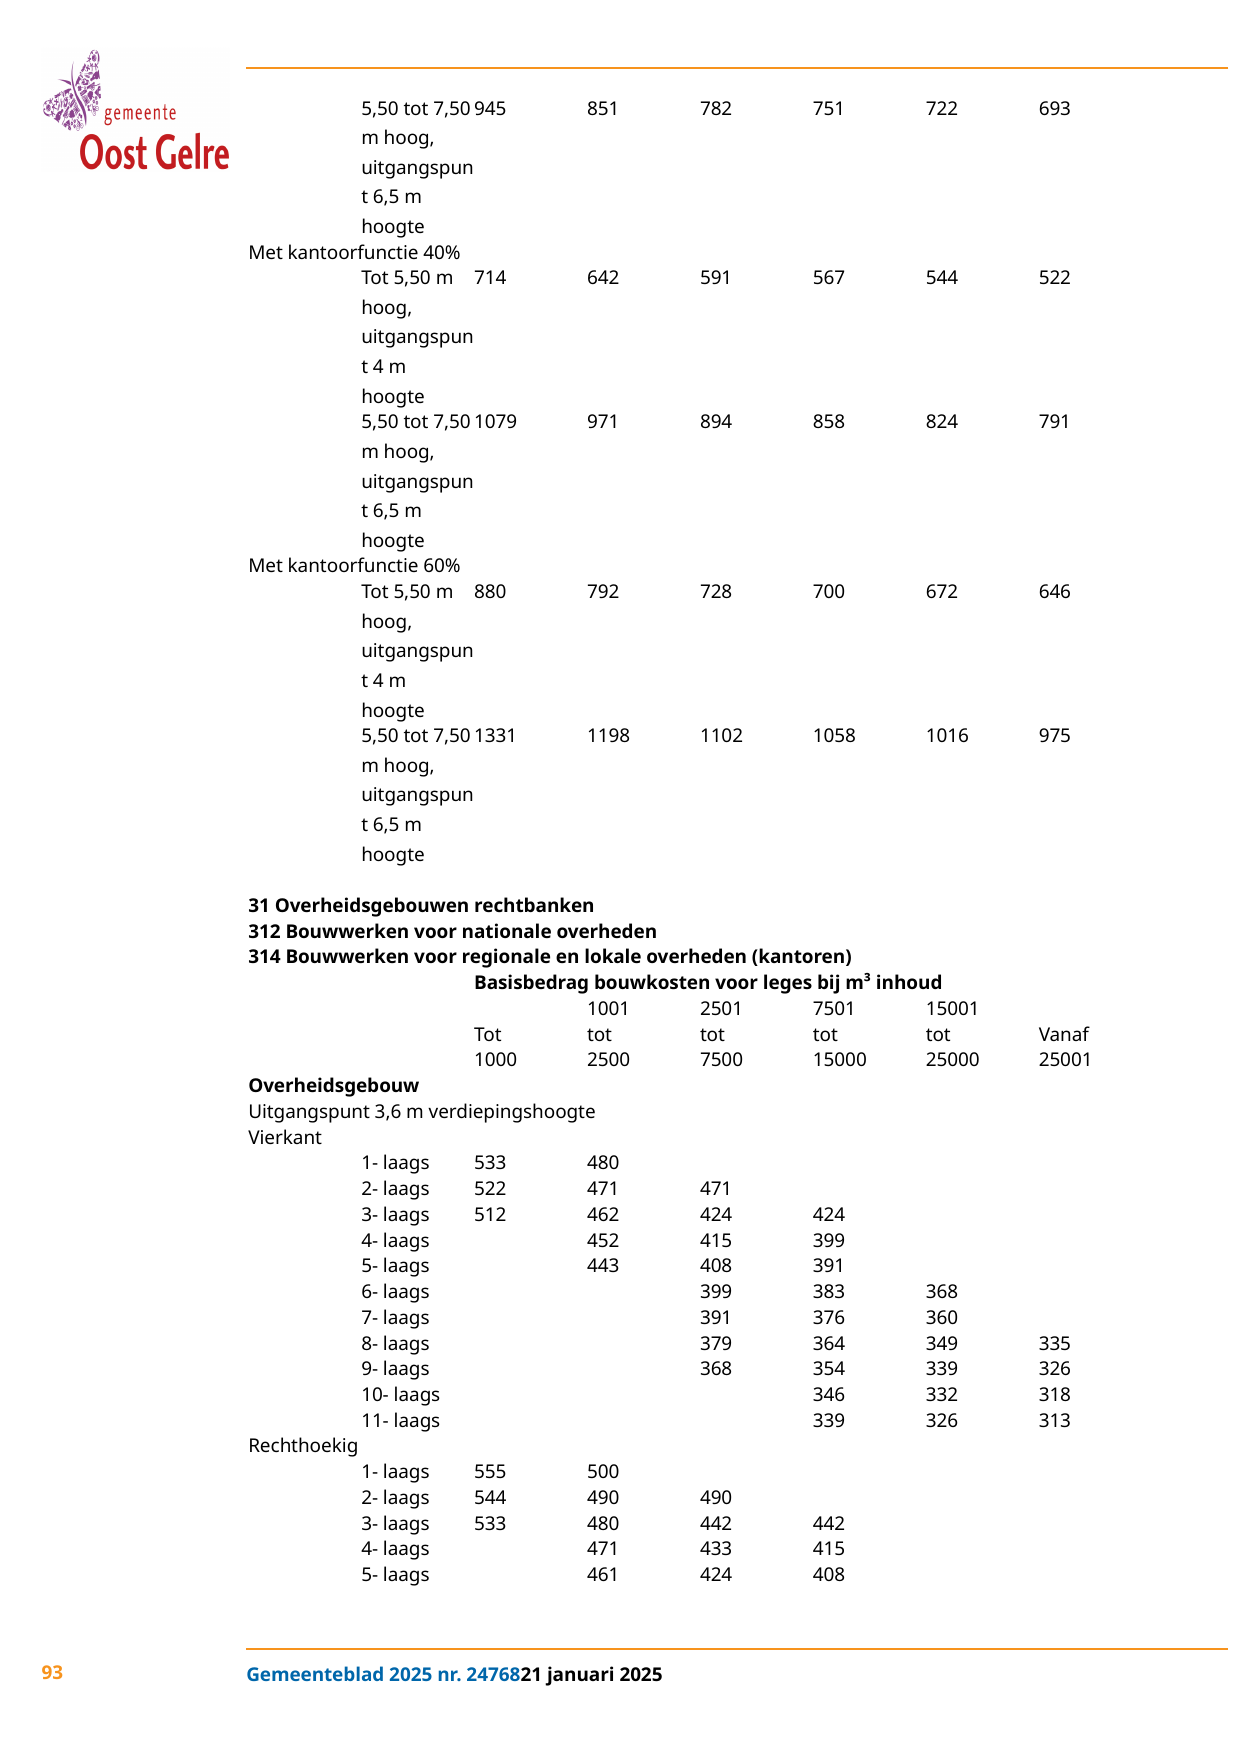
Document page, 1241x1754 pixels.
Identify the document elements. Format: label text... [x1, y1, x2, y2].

table_cell 424 [700, 1561, 813, 1587]
table_cell 8- laags [361, 1330, 474, 1355]
table_cell [926, 1484, 1038, 1510]
table_cell [700, 1381, 813, 1407]
table_cell 5,50 tot 7,50 m hoog, uitgangspunt 6,5 m hoogte [361, 95, 474, 239]
table_cell [926, 1175, 1038, 1201]
table_cell 442 [813, 1510, 926, 1536]
table_cell 480 [587, 1510, 700, 1536]
table_cell 349 [926, 1330, 1038, 1355]
table_cell [1039, 1175, 1152, 1201]
table_cell [587, 1355, 700, 1381]
table_cell 693 [1039, 95, 1152, 239]
table_cell 971 [587, 409, 700, 553]
table_cell [1039, 1201, 1152, 1227]
table_cell 3- laags [361, 1510, 474, 1536]
table_cell [248, 1201, 361, 1227]
table_cell 4- laags [361, 1227, 474, 1252]
table_cell 792 [587, 579, 700, 722]
table_cell [587, 1124, 700, 1149]
table_cell 25001 [1039, 1047, 1152, 1072]
table_cell 2500 [587, 1047, 700, 1072]
table_cell 326 [926, 1407, 1038, 1433]
table_cell [813, 1433, 926, 1458]
table_cell [700, 239, 813, 264]
table_cell [248, 1381, 361, 1407]
table_cell [587, 1330, 700, 1355]
table_cell 313 [1039, 1407, 1152, 1433]
table_cell 415 [700, 1227, 813, 1252]
table_cell [926, 918, 1038, 944]
table_cell [248, 1355, 361, 1381]
table_cell [1039, 918, 1152, 944]
table_cell [1039, 1536, 1152, 1561]
table_cell [248, 1536, 361, 1561]
table_cell [813, 239, 926, 264]
table_cell [248, 1021, 361, 1047]
table_cell 7500 [700, 1047, 813, 1072]
table_cell 722 [926, 95, 1038, 239]
table_cell 9- laags [361, 1355, 474, 1381]
table_cell tot [813, 1021, 926, 1047]
table_cell [248, 265, 361, 409]
table_cell [248, 1175, 361, 1201]
table_cell 591 [700, 265, 813, 409]
table_cell 646 [1039, 579, 1152, 722]
table_cell [474, 1355, 587, 1381]
table_cell 368 [700, 1355, 813, 1381]
table_cell [474, 1124, 587, 1149]
table_cell tot [587, 1021, 700, 1047]
table_cell 5- laags [361, 1253, 474, 1278]
table_cell [474, 1073, 587, 1098]
table_cell 471 [700, 1175, 813, 1201]
table_cell [474, 1561, 587, 1587]
table_cell [813, 867, 926, 892]
table_cell [1039, 1561, 1152, 1587]
table_cell [1039, 1304, 1152, 1330]
table_cell [926, 239, 1038, 264]
table_cell [248, 1150, 361, 1175]
table_cell Tot 5,50 m hoog, uitgangspunt 4 m hoogte [361, 579, 474, 722]
table_cell [587, 1381, 700, 1407]
table_cell 408 [700, 1253, 813, 1278]
table_cell 1198 [587, 723, 700, 867]
table_cell Basisbedrag bouwkosten voor leges bij m³ inhoud [474, 970, 1038, 995]
table_cell 1016 [926, 723, 1038, 867]
table_cell 2501 [700, 995, 813, 1021]
table_cell [1039, 1098, 1152, 1124]
table_cell 1000 [474, 1047, 587, 1072]
table_cell [361, 970, 474, 995]
table_cell 376 [813, 1304, 926, 1330]
table_cell 7501 [813, 995, 926, 1021]
table_cell 399 [813, 1227, 926, 1252]
table_cell 533 [474, 1510, 587, 1536]
table_cell 15000 [813, 1047, 926, 1072]
table_cell 461 [587, 1561, 700, 1587]
table_cell [926, 1510, 1038, 1536]
table_cell 7- laags [361, 1304, 474, 1330]
table_cell 1058 [813, 723, 926, 867]
table_cell [926, 1561, 1038, 1587]
table_cell 880 [474, 579, 587, 722]
table_cell Overheidsgebouw [248, 1073, 474, 1098]
table_cell 360 [926, 1304, 1038, 1330]
table_cell [248, 1227, 361, 1252]
table_cell [1039, 1073, 1152, 1098]
table_cell 751 [813, 95, 926, 239]
table_cell [700, 1407, 813, 1433]
table_cell 424 [813, 1201, 926, 1227]
table_cell 379 [700, 1330, 813, 1355]
table_cell [1039, 1227, 1152, 1252]
table_cell [587, 239, 700, 264]
table_cell [1039, 1484, 1152, 1510]
table_cell Vierkant [248, 1124, 361, 1149]
table_cell [1039, 239, 1152, 264]
table_cell [813, 918, 926, 944]
table_cell [248, 995, 361, 1021]
table_cell [1039, 970, 1152, 995]
table_cell 544 [926, 265, 1038, 409]
table_cell [813, 1073, 926, 1098]
table_cell 339 [926, 1355, 1038, 1381]
table_cell [587, 1304, 700, 1330]
table_cell [1039, 1253, 1152, 1278]
table_cell 462 [587, 1201, 700, 1227]
table_cell 1331 [474, 723, 587, 867]
table_cell 1- laags [361, 1150, 474, 1175]
table_cell 728 [700, 579, 813, 722]
table_cell 339 [813, 1407, 926, 1433]
table_cell [700, 1073, 813, 1098]
table_cell 945 [474, 95, 587, 239]
table_cell [248, 579, 361, 722]
table_cell 2- laags [361, 1175, 474, 1201]
table_cell [813, 1098, 926, 1124]
table_cell 424 [700, 1201, 813, 1227]
table_cell 11- laags [361, 1407, 474, 1433]
table_cell [700, 1098, 813, 1124]
table_cell [700, 1433, 813, 1458]
table_cell [587, 867, 700, 892]
table_cell 1102 [700, 723, 813, 867]
table_cell [926, 1536, 1038, 1561]
table_cell [1039, 1124, 1152, 1149]
table_cell [813, 1175, 926, 1201]
table_cell 364 [813, 1330, 926, 1355]
table_cell 326 [1039, 1355, 1152, 1381]
table_cell [926, 1098, 1038, 1124]
table_cell 490 [587, 1484, 700, 1510]
table_cell [813, 1484, 926, 1510]
table_cell 408 [813, 1561, 926, 1587]
table_cell [587, 1073, 700, 1098]
table_cell [248, 1484, 361, 1510]
table_cell 15001 [926, 995, 1038, 1021]
table_cell [587, 1407, 700, 1433]
table_cell [813, 1124, 926, 1149]
table_cell Rechthoekig [248, 1433, 474, 1458]
table_cell [248, 1407, 361, 1433]
table_cell [361, 1021, 474, 1047]
table_cell 1079 [474, 409, 587, 553]
table_cell 471 [587, 1175, 700, 1201]
table_cell [248, 409, 361, 553]
table_cell Met kantoorfunctie 60% [248, 553, 587, 578]
table_cell [361, 995, 474, 1021]
table_cell [361, 1047, 474, 1072]
table_cell [474, 1278, 587, 1304]
table_cell 318 [1039, 1381, 1152, 1407]
table_cell [1039, 1458, 1152, 1484]
table_cell [926, 1253, 1038, 1278]
table_cell [248, 1330, 361, 1355]
table_cell 399 [700, 1278, 813, 1304]
table_cell [1039, 995, 1152, 1021]
table_cell 975 [1039, 723, 1152, 867]
table_cell [474, 1536, 587, 1561]
table_cell [474, 1227, 587, 1252]
table_cell 335 [1039, 1330, 1152, 1355]
table_cell [926, 1201, 1038, 1227]
table_cell 714 [474, 265, 587, 409]
table_cell Uitgangspunt 3,6 m verdiepingshoogte [248, 1098, 700, 1124]
table_cell [248, 867, 361, 892]
table_cell [361, 1124, 474, 1149]
table_cell 824 [926, 409, 1038, 553]
table_cell 332 [926, 1381, 1038, 1407]
table_cell 4- laags [361, 1536, 474, 1561]
table_cell [474, 1407, 587, 1433]
table_cell 791 [1039, 409, 1152, 553]
table_cell Tot [474, 1021, 587, 1047]
table_cell [700, 1458, 813, 1484]
table_cell 354 [813, 1355, 926, 1381]
table_cell 2- laags [361, 1484, 474, 1510]
table_cell 522 [474, 1175, 587, 1201]
table_cell [926, 892, 1038, 918]
table_cell [474, 1433, 587, 1458]
table_cell 851 [587, 95, 700, 239]
table_cell [1039, 892, 1152, 918]
table_cell [1039, 944, 1152, 969]
table_cell 312 Bouwwerken voor nationale overheden [248, 918, 813, 944]
table_cell 391 [813, 1253, 926, 1278]
table_cell [926, 553, 1038, 578]
table_cell [587, 1433, 700, 1458]
table_cell [587, 553, 700, 578]
table_cell [926, 1124, 1038, 1149]
table_cell 471 [587, 1536, 700, 1561]
table_cell [248, 970, 361, 995]
table_cell Vanaf [1039, 1021, 1152, 1047]
table_cell 3- laags [361, 1201, 474, 1227]
table_cell [474, 1330, 587, 1355]
table_cell 522 [1039, 265, 1152, 409]
table_cell 1- laags [361, 1458, 474, 1484]
table_cell 31 Overheidsgebouwen rechtbanken [248, 892, 700, 918]
table_cell 782 [700, 95, 813, 239]
table_cell [700, 1124, 813, 1149]
table_cell 567 [813, 265, 926, 409]
table_cell 544 [474, 1484, 587, 1510]
table_cell 500 [587, 1458, 700, 1484]
picture [41, 47, 231, 172]
table_cell 415 [813, 1536, 926, 1561]
table_cell 672 [926, 579, 1038, 722]
table_cell 642 [587, 265, 700, 409]
table_cell 25000 [926, 1047, 1038, 1072]
table_cell [248, 1047, 361, 1072]
table_cell [700, 1150, 813, 1175]
table_cell 5,50 tot 7,50 m hoog, uitgangspunt 6,5 m hoogte [361, 409, 474, 553]
table_cell [474, 1304, 587, 1330]
table_cell 1001 [587, 995, 700, 1021]
table_cell [813, 1150, 926, 1175]
table_cell [474, 995, 587, 1021]
table_cell Tot 5,50 m hoog, uitgangspunt 4 m hoogte [361, 265, 474, 409]
table_cell [926, 867, 1038, 892]
table_cell [1039, 1510, 1152, 1536]
table_cell 346 [813, 1381, 926, 1407]
table_cell tot [700, 1021, 813, 1047]
table_cell [248, 1561, 361, 1587]
table_cell [248, 95, 361, 239]
table_cell 6- laags [361, 1278, 474, 1304]
table_cell 512 [474, 1201, 587, 1227]
table_cell [248, 1510, 361, 1536]
table_cell 555 [474, 1458, 587, 1484]
table_cell [1039, 553, 1152, 578]
table_cell [813, 892, 926, 918]
table_cell 5,50 tot 7,50 m hoog, uitgangspunt 6,5 m hoogte [361, 723, 474, 867]
table_cell [248, 1278, 361, 1304]
table_cell [474, 1381, 587, 1407]
table_cell [587, 1278, 700, 1304]
table_cell [474, 867, 587, 892]
table_cell [1039, 1278, 1152, 1304]
table_cell 5- laags [361, 1561, 474, 1587]
table_cell 433 [700, 1536, 813, 1561]
table_cell tot [926, 1021, 1038, 1047]
table_cell [248, 1458, 361, 1484]
table_cell 10- laags [361, 1381, 474, 1407]
table_cell [474, 1253, 587, 1278]
table_cell [248, 1304, 361, 1330]
table_cell 314 Bouwwerken voor regionale en lokale overheden (kantoren) [248, 944, 1038, 969]
table_cell [1039, 1433, 1152, 1458]
table_cell [926, 1227, 1038, 1252]
table_cell 442 [700, 1510, 813, 1536]
table_cell 858 [813, 409, 926, 553]
table_cell 533 [474, 1150, 587, 1175]
table_cell 443 [587, 1253, 700, 1278]
table_cell [700, 867, 813, 892]
table_cell 368 [926, 1278, 1038, 1304]
table_cell 700 [813, 579, 926, 722]
table_cell 480 [587, 1150, 700, 1175]
table_cell [926, 1433, 1038, 1458]
table_cell [248, 1253, 361, 1278]
table_cell Met kantoorfunctie 40% [248, 239, 587, 264]
table_cell 383 [813, 1278, 926, 1304]
table_cell [813, 553, 926, 578]
table_cell [700, 892, 813, 918]
table_cell 452 [587, 1227, 700, 1252]
table_cell [1039, 1150, 1152, 1175]
table_cell [926, 1150, 1038, 1175]
table_cell 894 [700, 409, 813, 553]
table_cell [700, 553, 813, 578]
table_cell [813, 1458, 926, 1484]
table_cell [1039, 867, 1152, 892]
table_cell [248, 723, 361, 867]
table_cell 490 [700, 1484, 813, 1510]
table_cell 391 [700, 1304, 813, 1330]
table_cell [926, 1458, 1038, 1484]
table_cell [361, 867, 474, 892]
table_cell [926, 1073, 1038, 1098]
